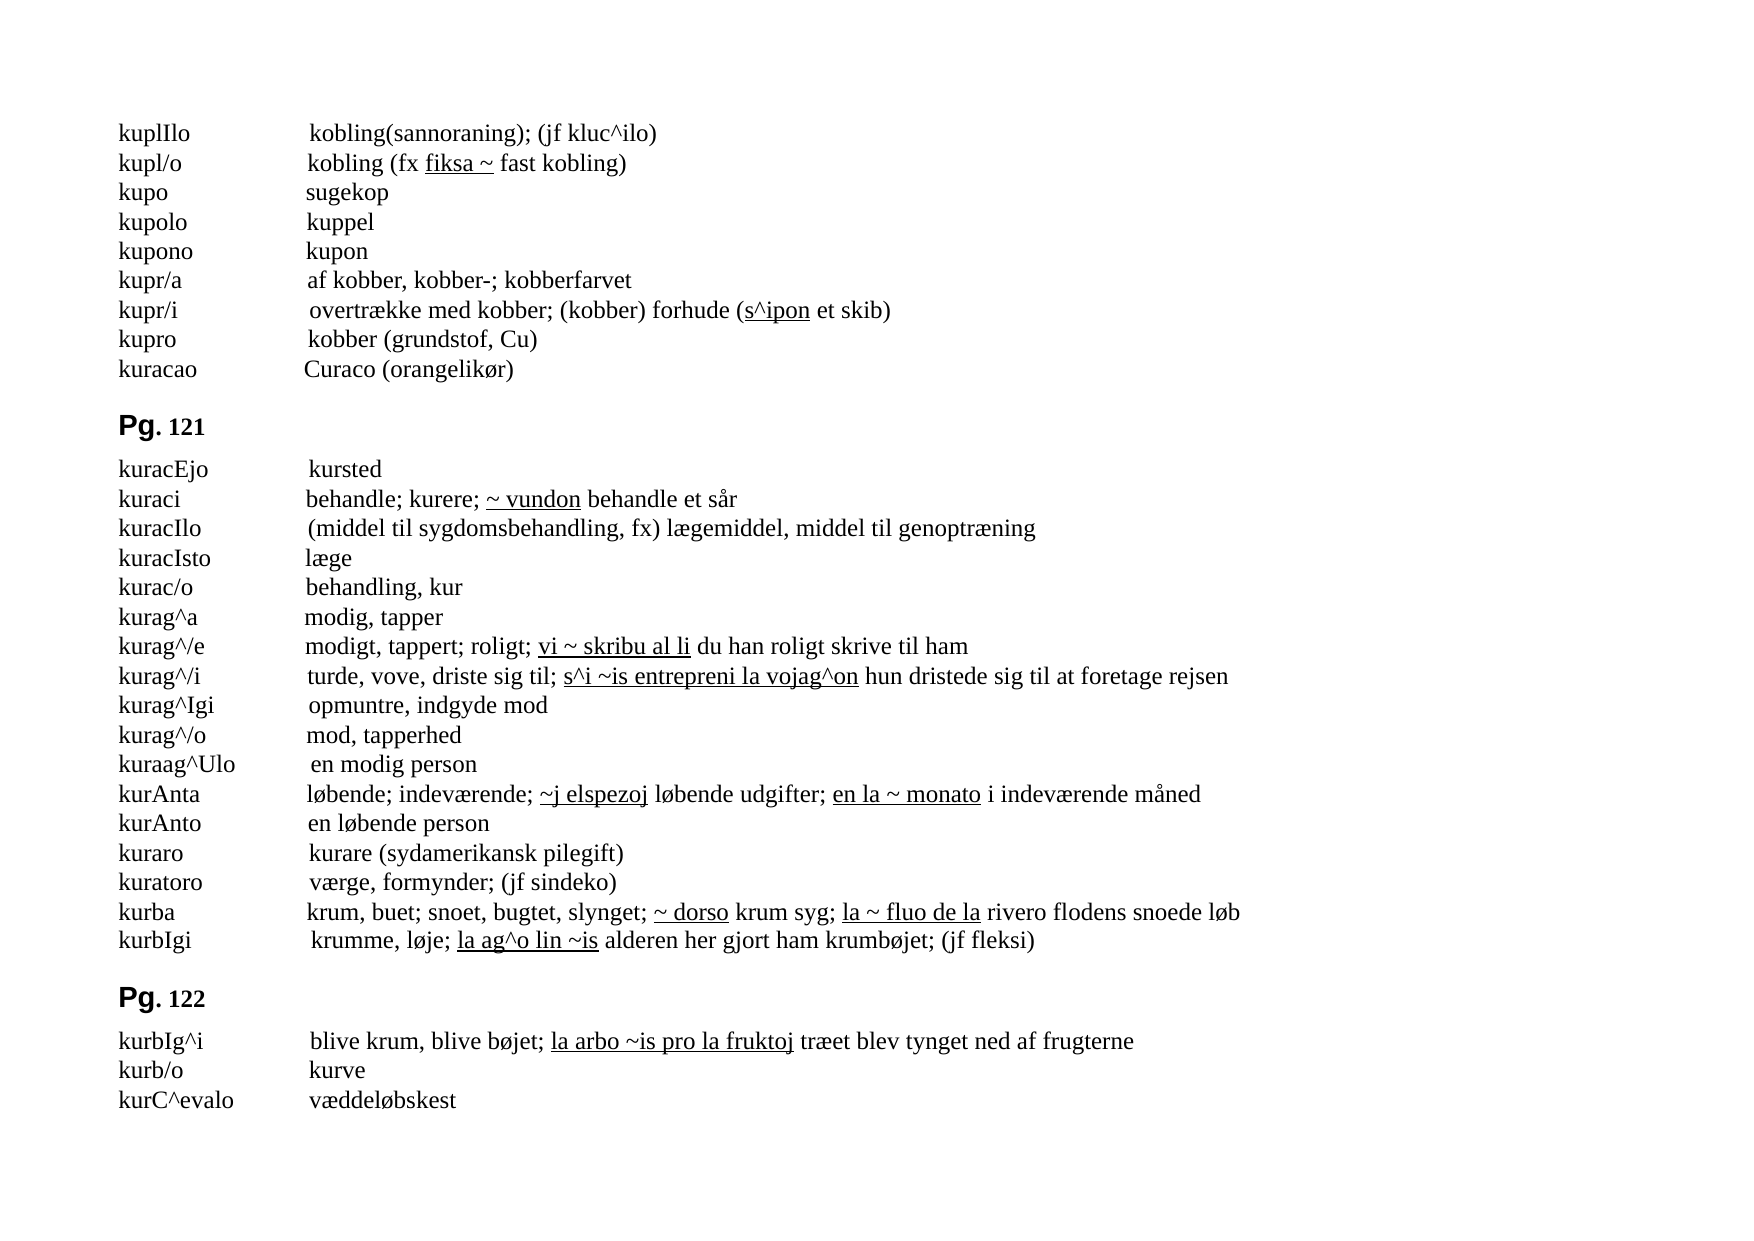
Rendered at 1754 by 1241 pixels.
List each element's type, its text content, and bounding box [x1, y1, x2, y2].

text kuratoro værge, formynder; (jf sindeko) [118, 867, 1636, 897]
text kurbIgi krumme, løje; la ag^o lin ~is alderen her gjort ham krumbøjet; (jf fleksi) [118, 925, 1636, 955]
text kupr/i overtrække med kobber; (kobber) forhude (s^ipon et skib) [118, 295, 1636, 324]
text kuplIlo kobling(sannoraning); (jf kluc^ilo) [118, 118, 1636, 148]
text kurag^Igi opmuntre, indgyde mod [118, 690, 1636, 720]
text kuraro kurare (sydamerikansk pilegift) [118, 838, 1636, 867]
subtitle Pg. 122 [118, 980, 1636, 1013]
text kupr/a af kobber, kobber-; kobberfarvet [118, 266, 1636, 295]
text kurAnta løbende; indeværende; ~j elspezoj løbende udgifter; en la ~ monato i indeværende måned [118, 779, 1636, 808]
text kurba krum, buet; snoet, bugtet, slynget; ~ dorso krum syg; la ~ fluo de la rivero flodens snoede løb [118, 897, 1636, 925]
text kuracIlo (middel til sygdomsbehandling, fx) lægemiddel, middel til genoptræning [118, 513, 1636, 543]
text kurag^/i turde, vove, driste sig til; s^i ~is entrepreni la vojag^on hun dristede sig til at foretage rejsen [118, 661, 1636, 690]
text kurbIg^i blive krum, blive bøjet; la arbo ~is pro la fruktoj træet blev tynget ned af frugterne [118, 1026, 1636, 1055]
text kurb/o kurve [118, 1055, 1636, 1085]
subtitle Pg. 121 [118, 408, 1636, 442]
text kuracIsto læge [118, 543, 1636, 572]
text kupono kupon [118, 236, 1636, 266]
text kupo sugekop [118, 177, 1636, 207]
text kupl/o kobling (fx fiksa ~ fast kobling) [118, 148, 1636, 177]
text kurag^a modig, tapper [118, 602, 1636, 631]
text kupro kobber (grundstof, Cu) [118, 324, 1636, 354]
text kurag^/e modigt, tappert; roligt; vi ~ skribu al li du han roligt skrive til ham [118, 631, 1636, 661]
text kupolo kuppel [118, 207, 1636, 236]
text kuracao Curaco (orangelikør) [118, 354, 1636, 383]
text kurag^/o mod, tapperhed [118, 720, 1636, 749]
text kuracEjo kursted [118, 454, 1636, 484]
text kuraci behandle; kurere; ~ vundon behandle et sår [118, 484, 1636, 513]
text kurAnto en løbende person [118, 808, 1636, 838]
text kurac/o behandling, kur [118, 572, 1636, 602]
text kuraag^Ulo en modig person [118, 749, 1636, 779]
text kurC^evalo væddeløbskest [118, 1085, 1636, 1114]
